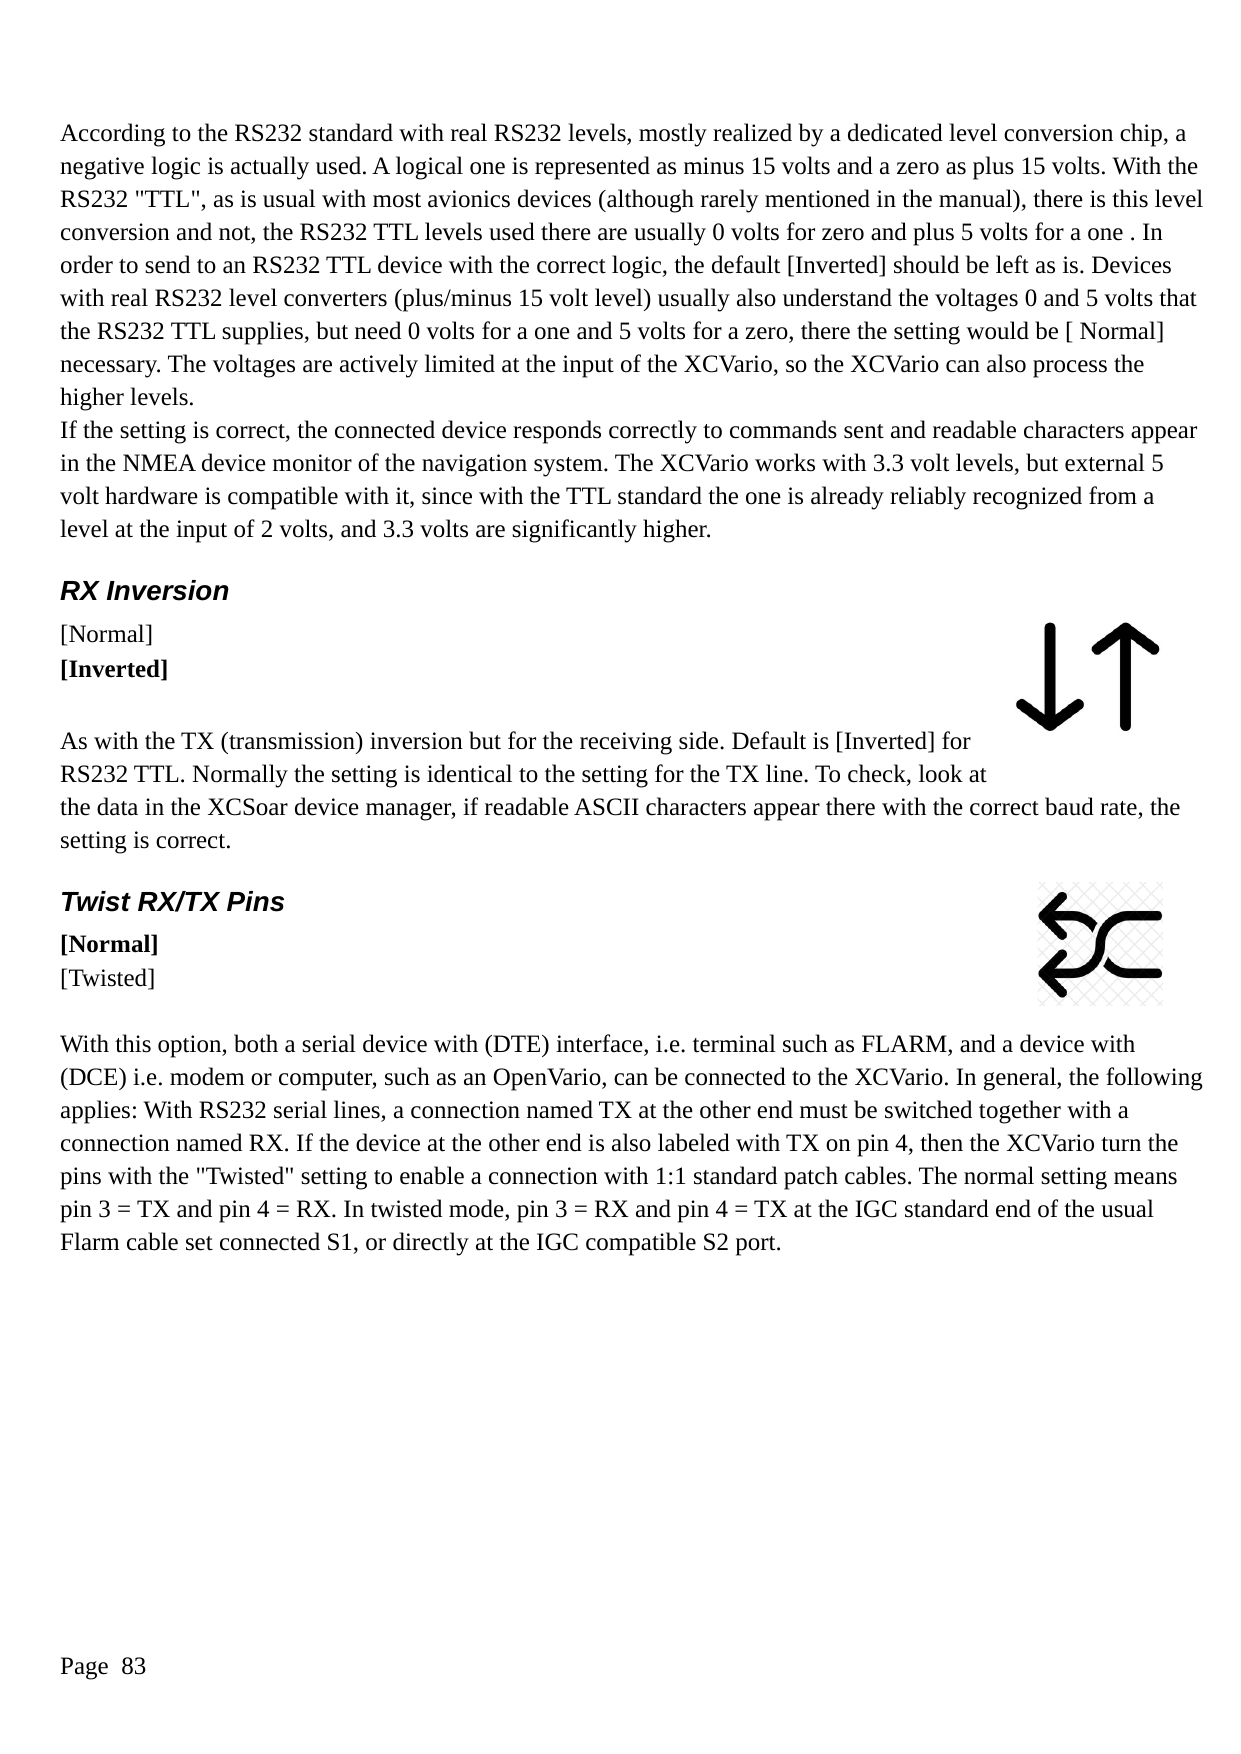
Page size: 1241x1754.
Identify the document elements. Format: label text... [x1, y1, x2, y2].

subtitle Twist RX/TX Pins [60, 885, 1037, 917]
text [Inverted] [60, 654, 1002, 683]
text [Normal] [60, 619, 1002, 648]
text [1178, 619, 1207, 648]
text According to the RS232 standard with real RS232 levels, mostly realized by a dedicated level conversion chip, a negative logic is actually used. A logical one is represented as minus 15 volts and a zero as plus 15 volts. With the RS232 "TTL", as is usual with most avionics devices (although rarely mentioned in the manual), there is this level conversion and not, the RS232 TTL levels used there are usually 0 volts for zero and plus 5 volts for a one . In order to send to an RS232 TTL device with the correct logic, the default [Inverted] should be left as is. Devices with real RS232 level converters (plus/minus 15 volt level) usually also understand the voltages 0 and 5 volts that the RS232 TTL supplies, but need 0 volts for a one and 5 volts for a zero, there the setting would be [ Normal] necessary. The voltages are actively limited at the input of the XCVario, so the XCVario can also process the higher levels. If the setting is correct, the connected device responds correctly to commands sent and readable characters appear in the NMEA device monitor of the navigation system. The XCVario works with 3.3 volt levels, but external 5 volt hardware is compatible with it, since with the TTL standard the one is already reliably recognized from a level at the input of 2 volts, and 3.3 volts are significantly higher. [60, 118, 1207, 543]
text With this option, both a serial device with (DTE) interface, i.e. terminal such as FLARM, and a device with (DCE) i.e. modem or computer, such as an OpenVario, can be connected to the XCVario. In general, the following applies: With RS232 serial lines, a connection named TX at the other end must be switched together with a connection named RX. If the device at the other end is also labeled with TX on pin 4, then the XCVario turn the pins with the "Twisted" setting to enable a connection with 1:1 standard patch cables. The normal setting means pin 3 = TX and pin 4 = RX. In twisted mode, pin 3 = RX and pin 4 = TX at the IGC standard end of the usual Flarm cable set connected S1, or directly at the IGC compatible S2 port. [60, 1029, 1207, 1256]
picture [1037, 882, 1163, 1006]
text [Twisted] [60, 963, 1037, 991]
picture [1002, 586, 1178, 768]
subtitle RX Inversion [60, 574, 1207, 606]
text [Normal] [60, 929, 1037, 958]
text [1178, 654, 1207, 683]
subtitle [1163, 885, 1207, 917]
text [1163, 963, 1207, 991]
text [1163, 929, 1207, 958]
text As with the TX (transmission) inversion but for the receiving side. Default is [Inverted] for RS232 TTL. Normally the setting is identical to the setting for the TX line. To check, look at the data in the XCSoar device manager, if readable ASCII characters appear there with the correct baud rate, the setting is correct. [60, 726, 1207, 854]
